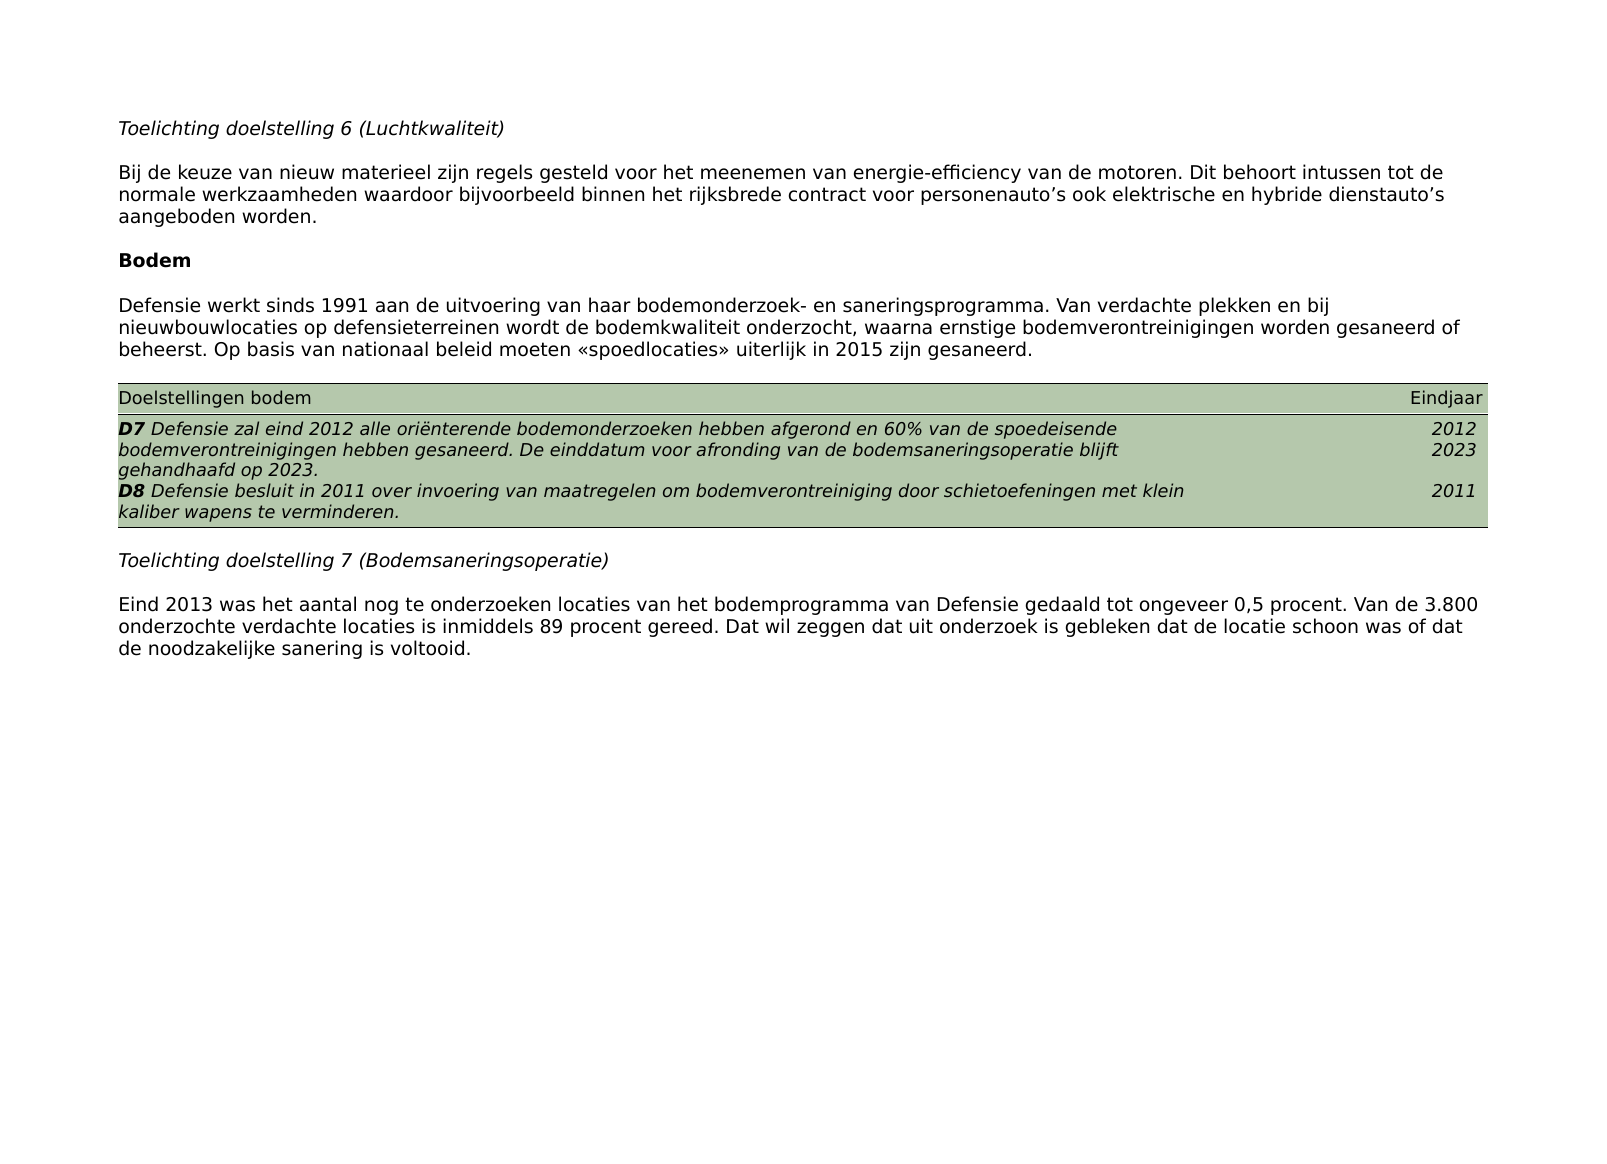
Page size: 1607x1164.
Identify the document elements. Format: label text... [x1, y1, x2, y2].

table_cell 2011 [1214, 481, 1488, 527]
table_cell D7 Defensie zal eind 2012 alle oriënterende bodemonderzoeken hebben afgerond en 60% van de spoedeisende bodemverontreinigingen hebben gesaneerd. De einddatum voor afronding van de bodemsaneringsoperatie blijft gehandhaafd op 2023. [118, 415, 1214, 481]
subtitle Bodem [118, 250, 1488, 272]
table_cell 2012 2023 [1214, 415, 1488, 481]
table_header Eindjaar [1214, 384, 1488, 413]
table_header Doelstellingen bodem [118, 384, 1214, 413]
text Eind 2013 was het aantal nog te onderzoeken locaties van het bodemprogramma van Defensie gedaald tot ongeveer 0,5 procent. Van de 3.800 onderzochte verdachte locaties is inmiddels 89 procent gereed. Dat wil zeggen dat uit onderzoek is gebleken dat de locatie schoon was of dat de noodzakelijke sanering is voltooid. [118, 594, 1488, 660]
text Bij de keuze van nieuw materieel zijn regels gesteld voor het meenemen van energie-efficiency van de motoren. Dit behoort intussen tot de normale werkzaamheden waardoor bijvoorbeeld binnen het rijksbrede contract voor personenauto’s ook elektrische en hybride dienstauto’s aangeboden worden. [118, 162, 1488, 228]
table_cell D8 Defensie besluit in 2011 over invoering van maatregelen om bodemverontreiniging door schietoefeningen met klein kaliber wapens te verminderen. [118, 481, 1214, 527]
text Defensie werkt sinds 1991 aan de uitvoering van haar bodemonderzoek- en saneringsprogramma. Van verdachte plekken en bij nieuwbouwlocaties op defensieterreinen wordt de bodemkwaliteit onderzocht, waarna ernstige bodemverontreinigingen worden gesaneerd of beheerst. Op basis van nationaal beleid moeten «spoedlocaties» uiterlijk in 2015 zijn gesaneerd. [118, 294, 1488, 361]
subtitle Toelichting doelstelling 7 (Bodemsaneringsoperatie) [118, 550, 1488, 572]
subtitle Toelichting doelstelling 6 (Luchtkwaliteit) [118, 118, 1488, 140]
